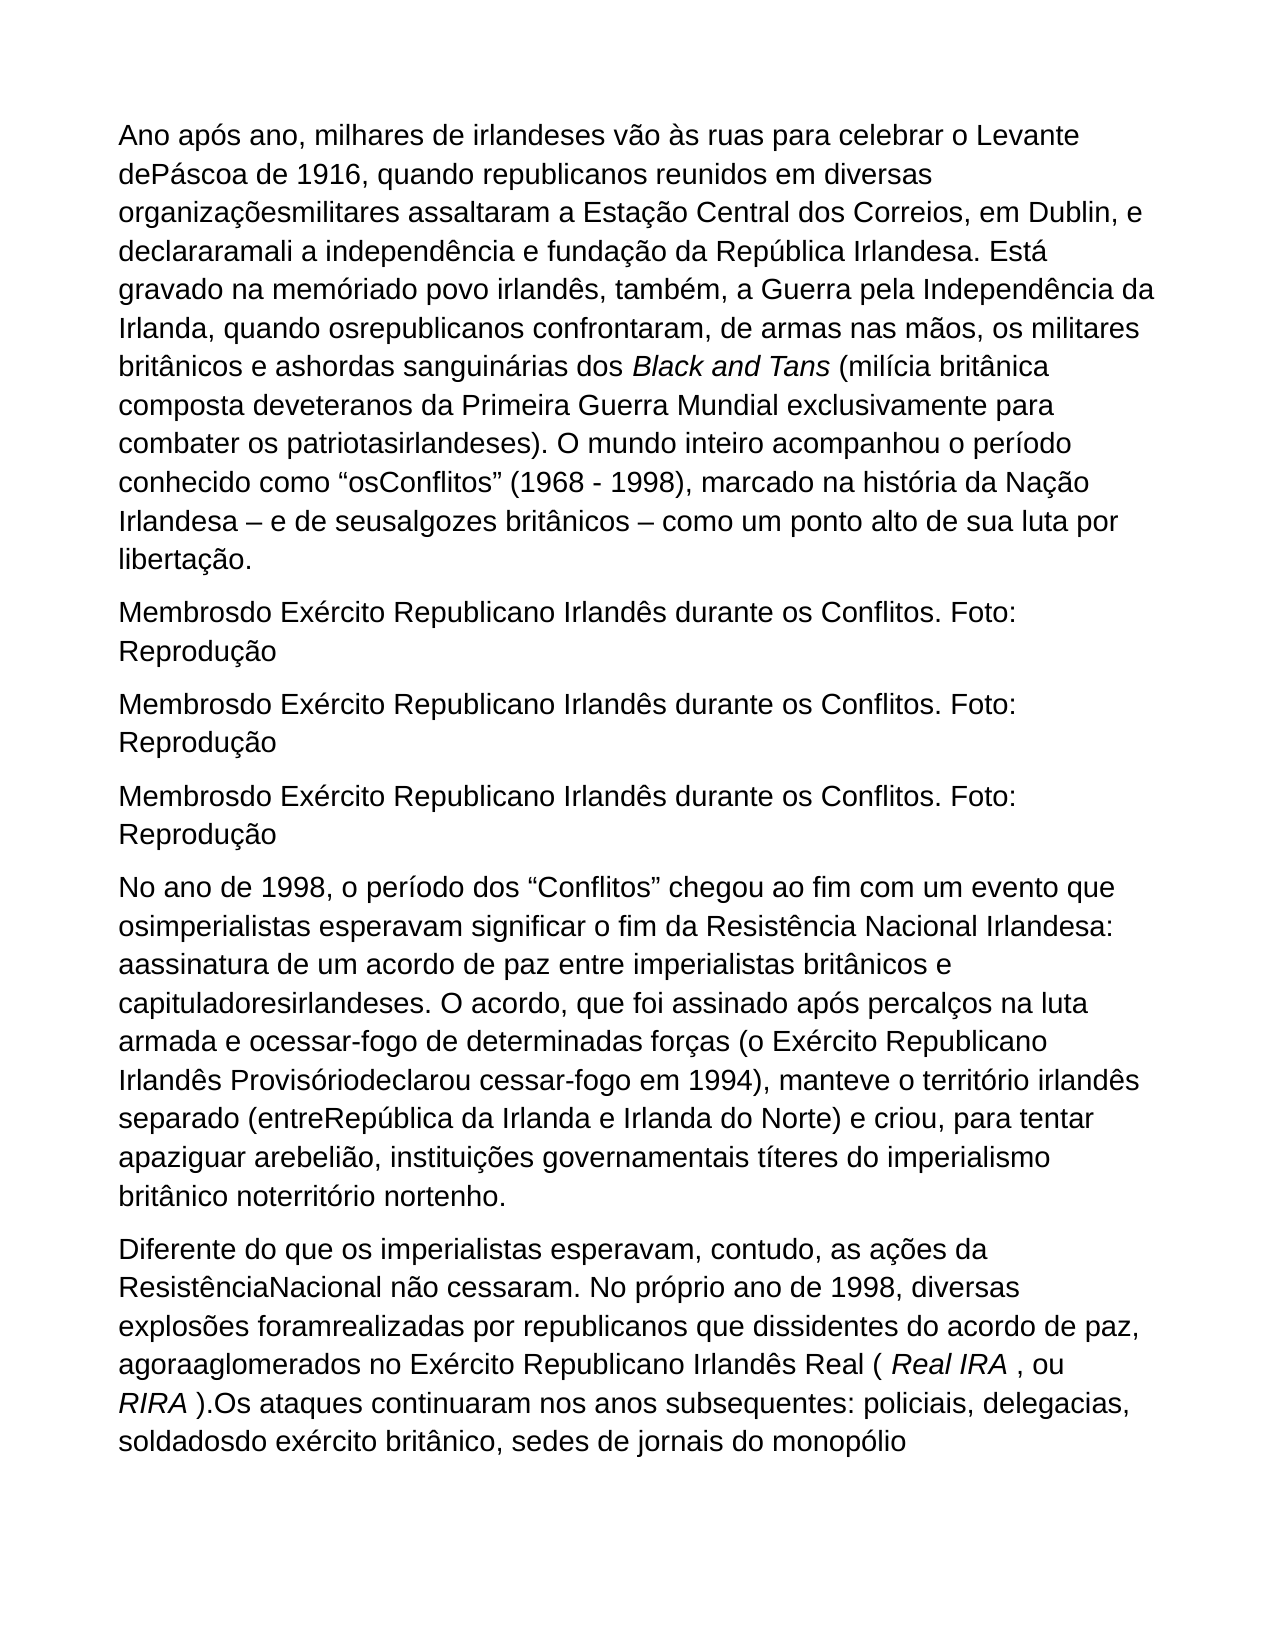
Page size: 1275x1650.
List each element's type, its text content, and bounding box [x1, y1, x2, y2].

text Membrosdo Exército Republicano Irlandês durante os Conflitos. Foto: Reprodução [118, 595, 1157, 667]
text Membrosdo Exército Republicano Irlandês durante os Conflitos. Foto: Reprodução [118, 687, 1157, 759]
text No ano de 1998, o período dos “Conflitos” chegou ao fim com um evento que osimperialistas esperavam significar o fim da Resistência Nacional Irlandesa: aassinatura de um acordo de paz entre imperialistas britânicos e capituladoresirlandeses. O acordo, que foi assinado após percalços na luta armada e ocessar-fogo de determinadas forças (o Exército Republicano Irlandês Provisóriodeclarou cessar-fogo em 1994), manteve o território irlandês separado (entreRepública da Irlanda e Irlanda do Norte) e criou, para tentar apaziguar arebelião, instituições governamentais títeres do imperialismo britânico noterritório nortenho. [118, 870, 1157, 1212]
text Ano após ano, milhares de irlandeses vão às ruas para celebrar o Levante dePáscoa de 1916, quando republicanos reunidos em diversas organizaçõesmilitares assaltaram a Estação Central dos Correios, em Dublin, e declararamali a independência e fundação da República Irlandesa. Está gravado na memóriado povo irlandês, também, a Guerra pela Independência da Irlanda, quando osrepublicanos confrontaram, de armas nas mãos, os militares britânicos e ashordas sanguinárias dos Black and Tans (milícia britânica composta deveteranos da Primeira Guerra Mundial exclusivamente para combater os patriotasirlandeses). O mundo inteiro acompanhou o período conhecido como “osConflitos” (1968 - 1998), marcado na história da Nação Irlandesa – e de seusalgozes britânicos – como um ponto alto de sua luta por libertação. [118, 118, 1157, 576]
text Membrosdo Exército Republicano Irlandês durante os Conflitos. Foto: Reprodução [118, 778, 1157, 851]
text Diferente do que os imperialistas esperavam, contudo, as ações da ResistênciaNacional não cessaram. No próprio ano de 1998, diversas explosões foramrealizadas por republicanos que dissidentes do acordo de paz, agoraaglomerados no Exército Republicano Irlandês Real ( Real IRA , ou RIRA ).Os ataques continuaram nos anos subsequentes: policiais, delegacias, soldadosdo exército britânico, sedes de jornais do monopólio [118, 1232, 1157, 1458]
